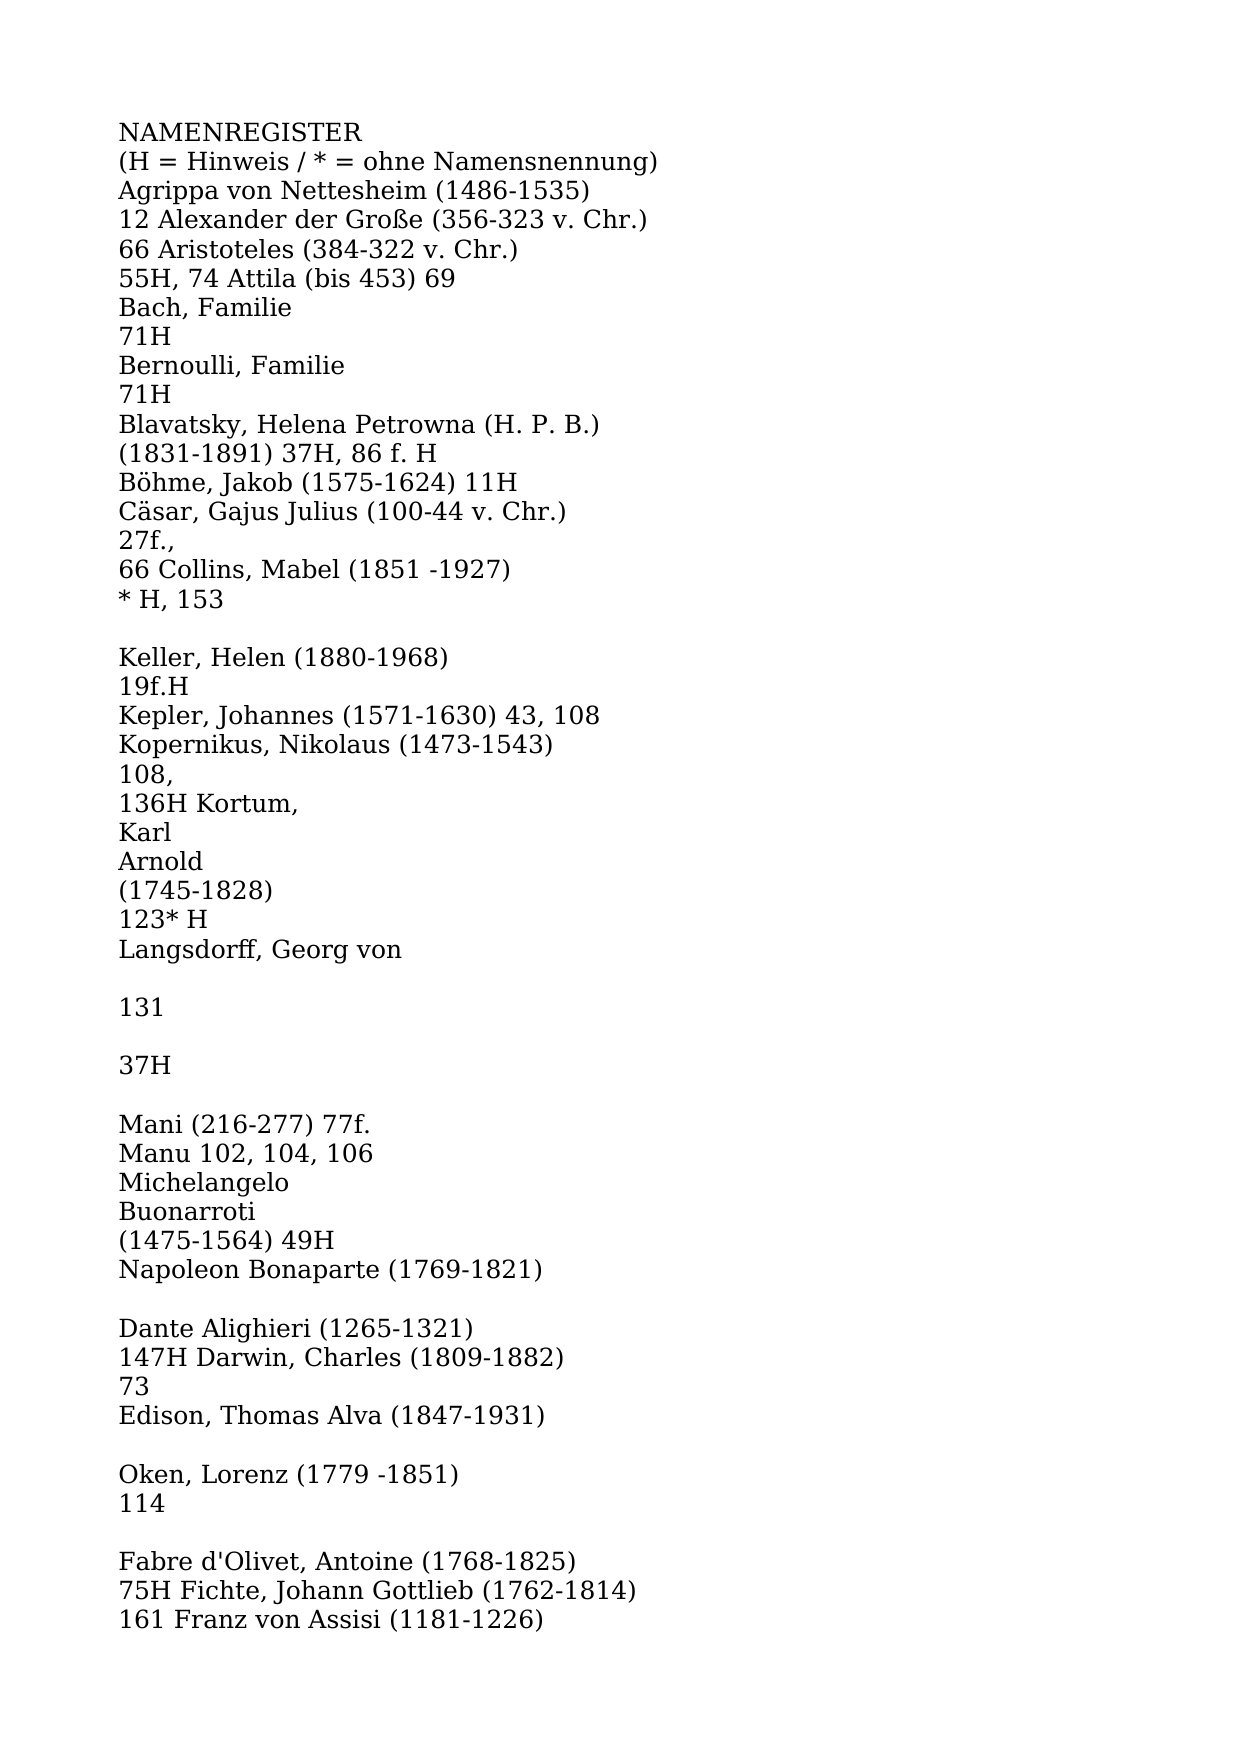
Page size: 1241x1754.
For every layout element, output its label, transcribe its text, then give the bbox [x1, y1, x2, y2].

text Keller, Helen (1880-1968) [118, 643, 1122, 672]
text Bernoulli, Familie [118, 351, 1122, 381]
text Manu 102, 104, 106 [118, 1139, 1122, 1168]
text 136H Kortum, [118, 789, 1122, 818]
text 108, [118, 760, 1122, 789]
text 123* H [118, 906, 1122, 935]
text 12 Alexander der Große (356-323 v. Chr.) [118, 206, 1122, 235]
text 27f., [118, 526, 1122, 556]
text 66 Collins, Mabel (1851 -1927) [118, 556, 1122, 585]
text 75H Fichte, Johann Gottlieb (1762-1814) [118, 1576, 1122, 1606]
text 55H, 74 Attila (bis 453) 69 [118, 264, 1122, 293]
text Agrippa von Nettesheim (1486-1535) [118, 176, 1122, 206]
text Blavatsky, Helena Petrowna (H. P. B.) [118, 410, 1122, 439]
text Napoleon Bonaparte (1769-1821) [118, 1256, 1122, 1285]
text 37H [118, 1051, 1122, 1081]
text Michelangelo [118, 1168, 1122, 1197]
text (H = Hinweis / * = ohne Namensnennung) [118, 147, 1122, 176]
text * H, 153 [118, 585, 1122, 614]
text Cäsar, Gajus Julius (100-44 v. Chr.) [118, 497, 1122, 526]
text Edison, Thomas Alva (1847-1931) [118, 1401, 1122, 1431]
text 19f.H [118, 672, 1122, 701]
text Karl [118, 818, 1122, 847]
text NAMENREGISTER [118, 118, 1122, 147]
text 161 Franz von Assisi (1181-1226) [118, 1606, 1122, 1635]
text Buonarroti [118, 1197, 1122, 1226]
text Fabre d'Olivet, Antoine (1768-1825) [118, 1547, 1122, 1576]
text (1831-1891) 37H, 86 f. H [118, 439, 1122, 468]
text 131 [118, 993, 1122, 1022]
text 73 [118, 1372, 1122, 1401]
text (1475-1564) 49H [118, 1226, 1122, 1256]
text 147H Darwin, Charles (1809-1882) [118, 1343, 1122, 1372]
text Bach, Familie [118, 293, 1122, 322]
text 66 Aristoteles (384-322 v. Chr.) [118, 235, 1122, 264]
text Arnold [118, 847, 1122, 876]
text 114 [118, 1489, 1122, 1518]
text Langsdorff, Georg von [118, 935, 1122, 964]
text 71H [118, 381, 1122, 410]
text Böhme, Jakob (1575-1624) 11H [118, 468, 1122, 497]
text Dante Alighieri (1265-1321) [118, 1314, 1122, 1343]
text Oken, Lorenz (1779 -1851) [118, 1460, 1122, 1489]
text Kepler, Johannes (1571-1630) 43, 108 [118, 701, 1122, 731]
text Kopernikus, Nikolaus (1473-1543) [118, 731, 1122, 760]
text Mani (216-277) 77f. [118, 1110, 1122, 1139]
text 71H [118, 322, 1122, 351]
text (1745-1828) [118, 876, 1122, 906]
